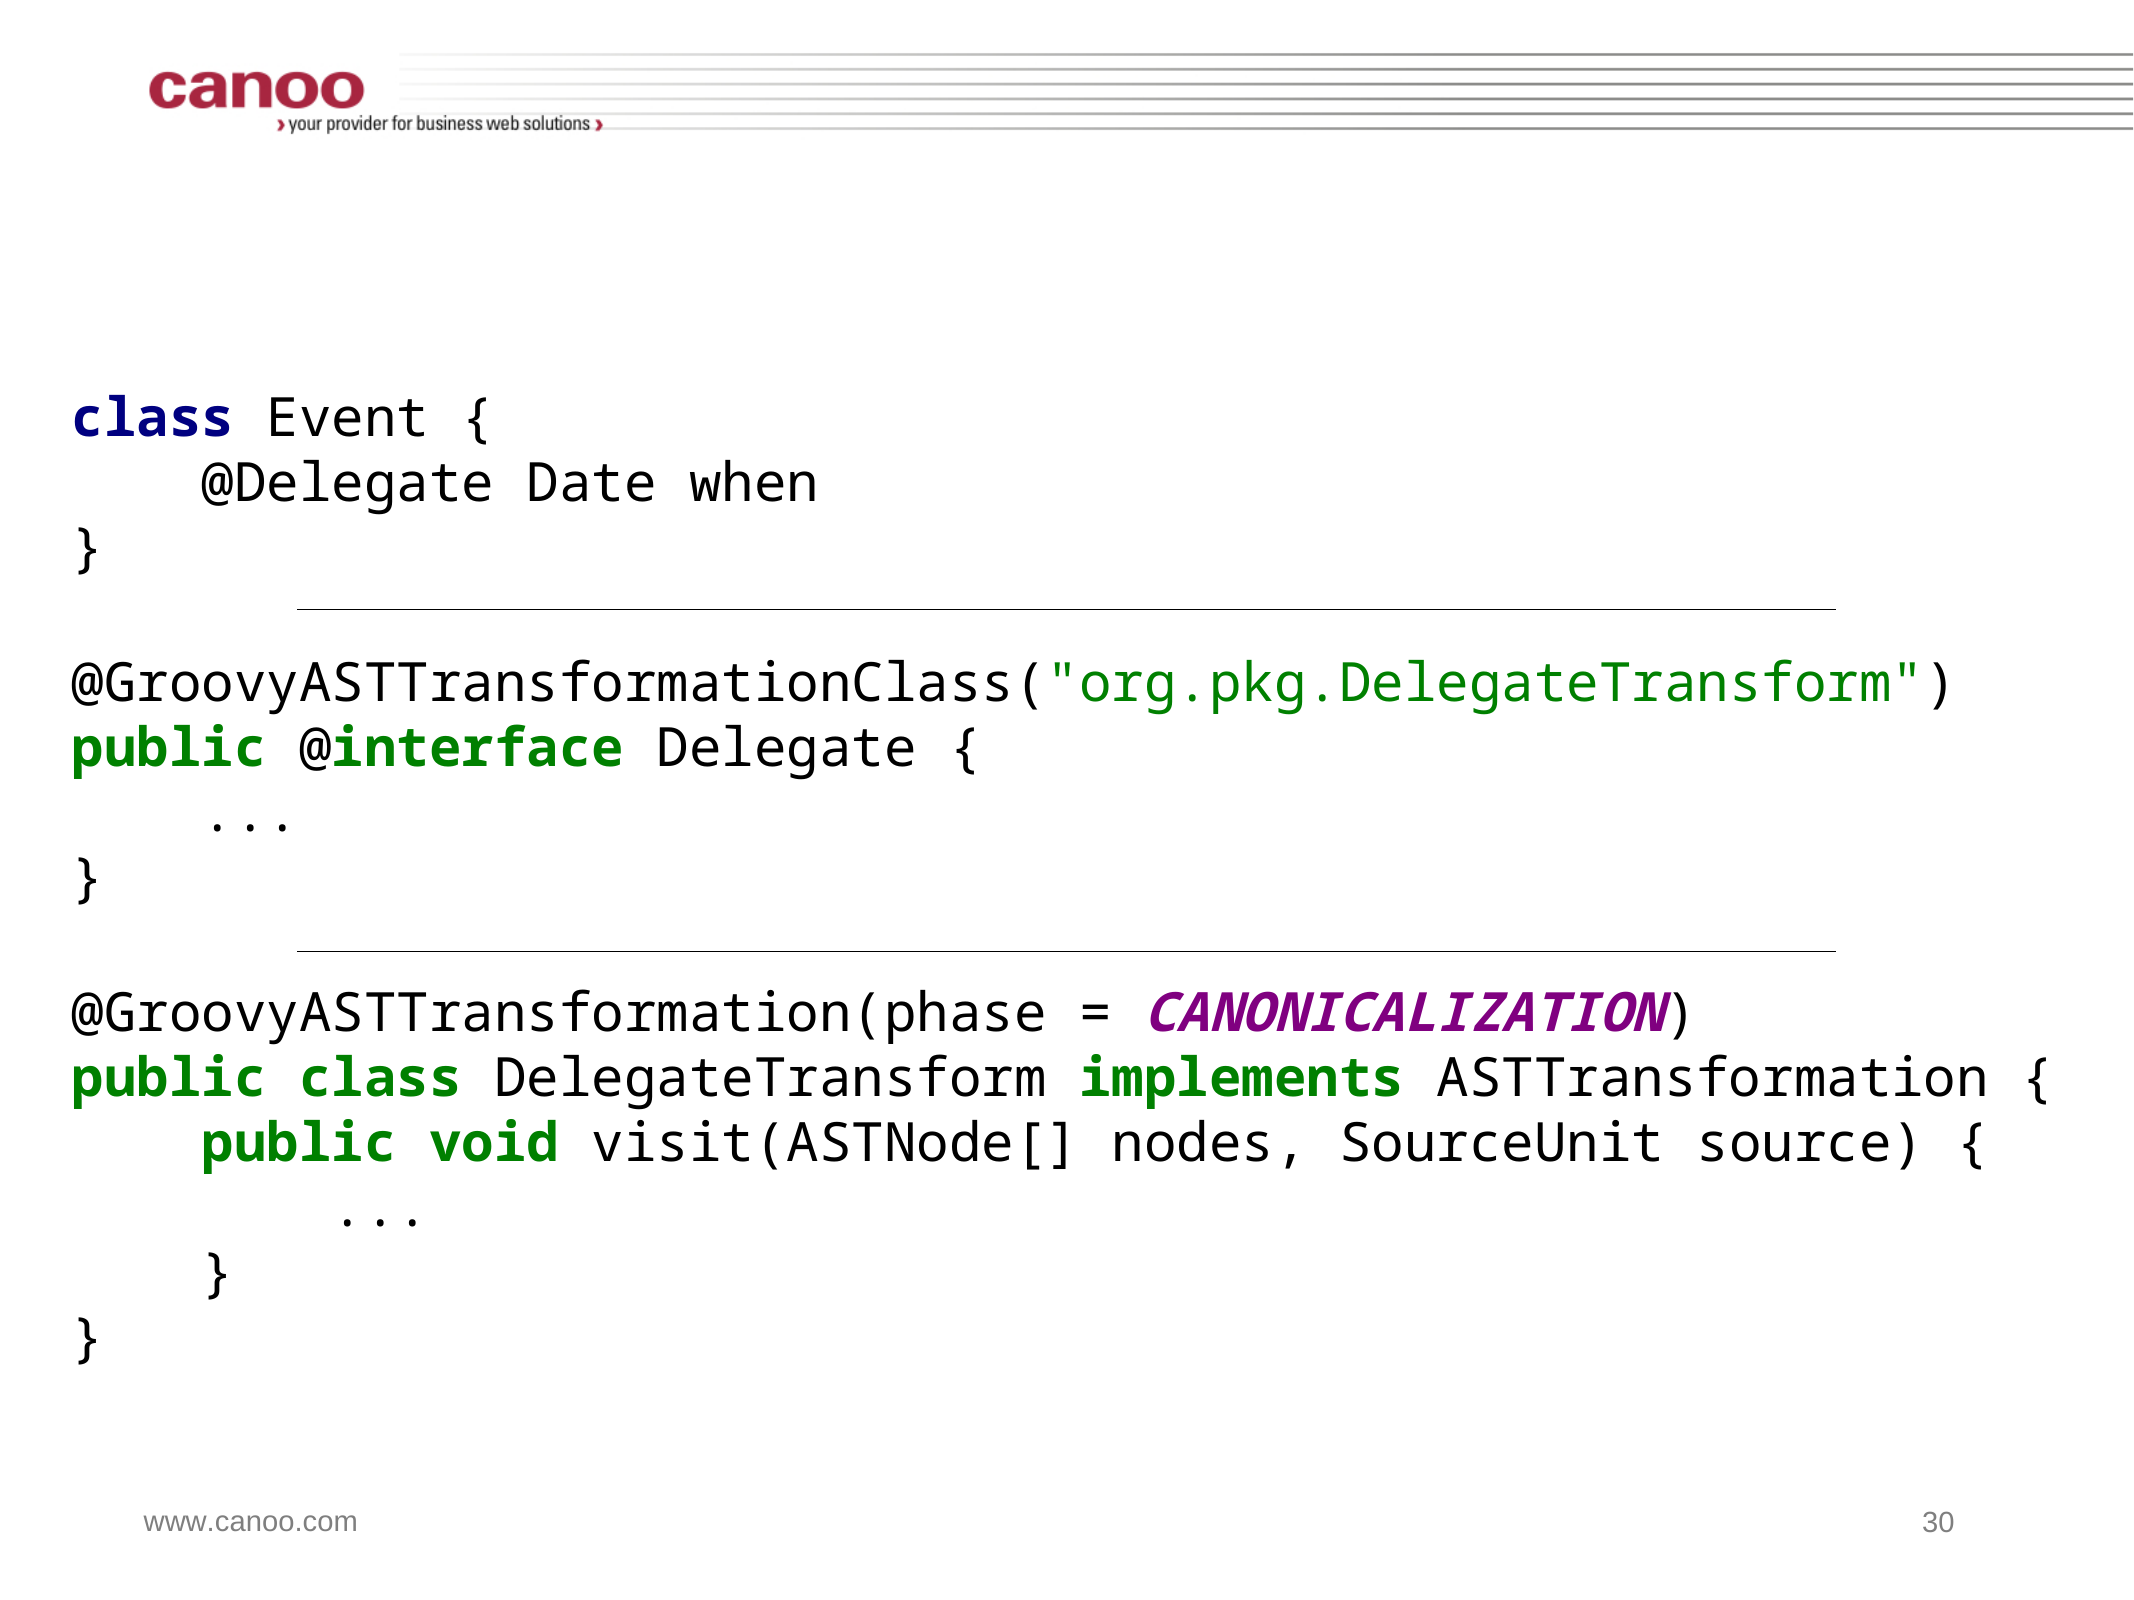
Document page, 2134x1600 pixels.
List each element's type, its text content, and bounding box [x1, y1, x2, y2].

text_box class Event { @Delegate Date when } @GroovyASTTransformationClass("org.pkg.DelegateTransform") public @interface Delegate { ... } @GroovyASTTransformation(phase = CANONICALIZATION) public class DelegateTransform implements ASTTransformation { public void visit(ASTNode[] nodes, SourceUnit source) { ... } } [57, 375, 2101, 1478]
text_box [1912, 1495, 1965, 1546]
picture [0, 21, 2134, 188]
